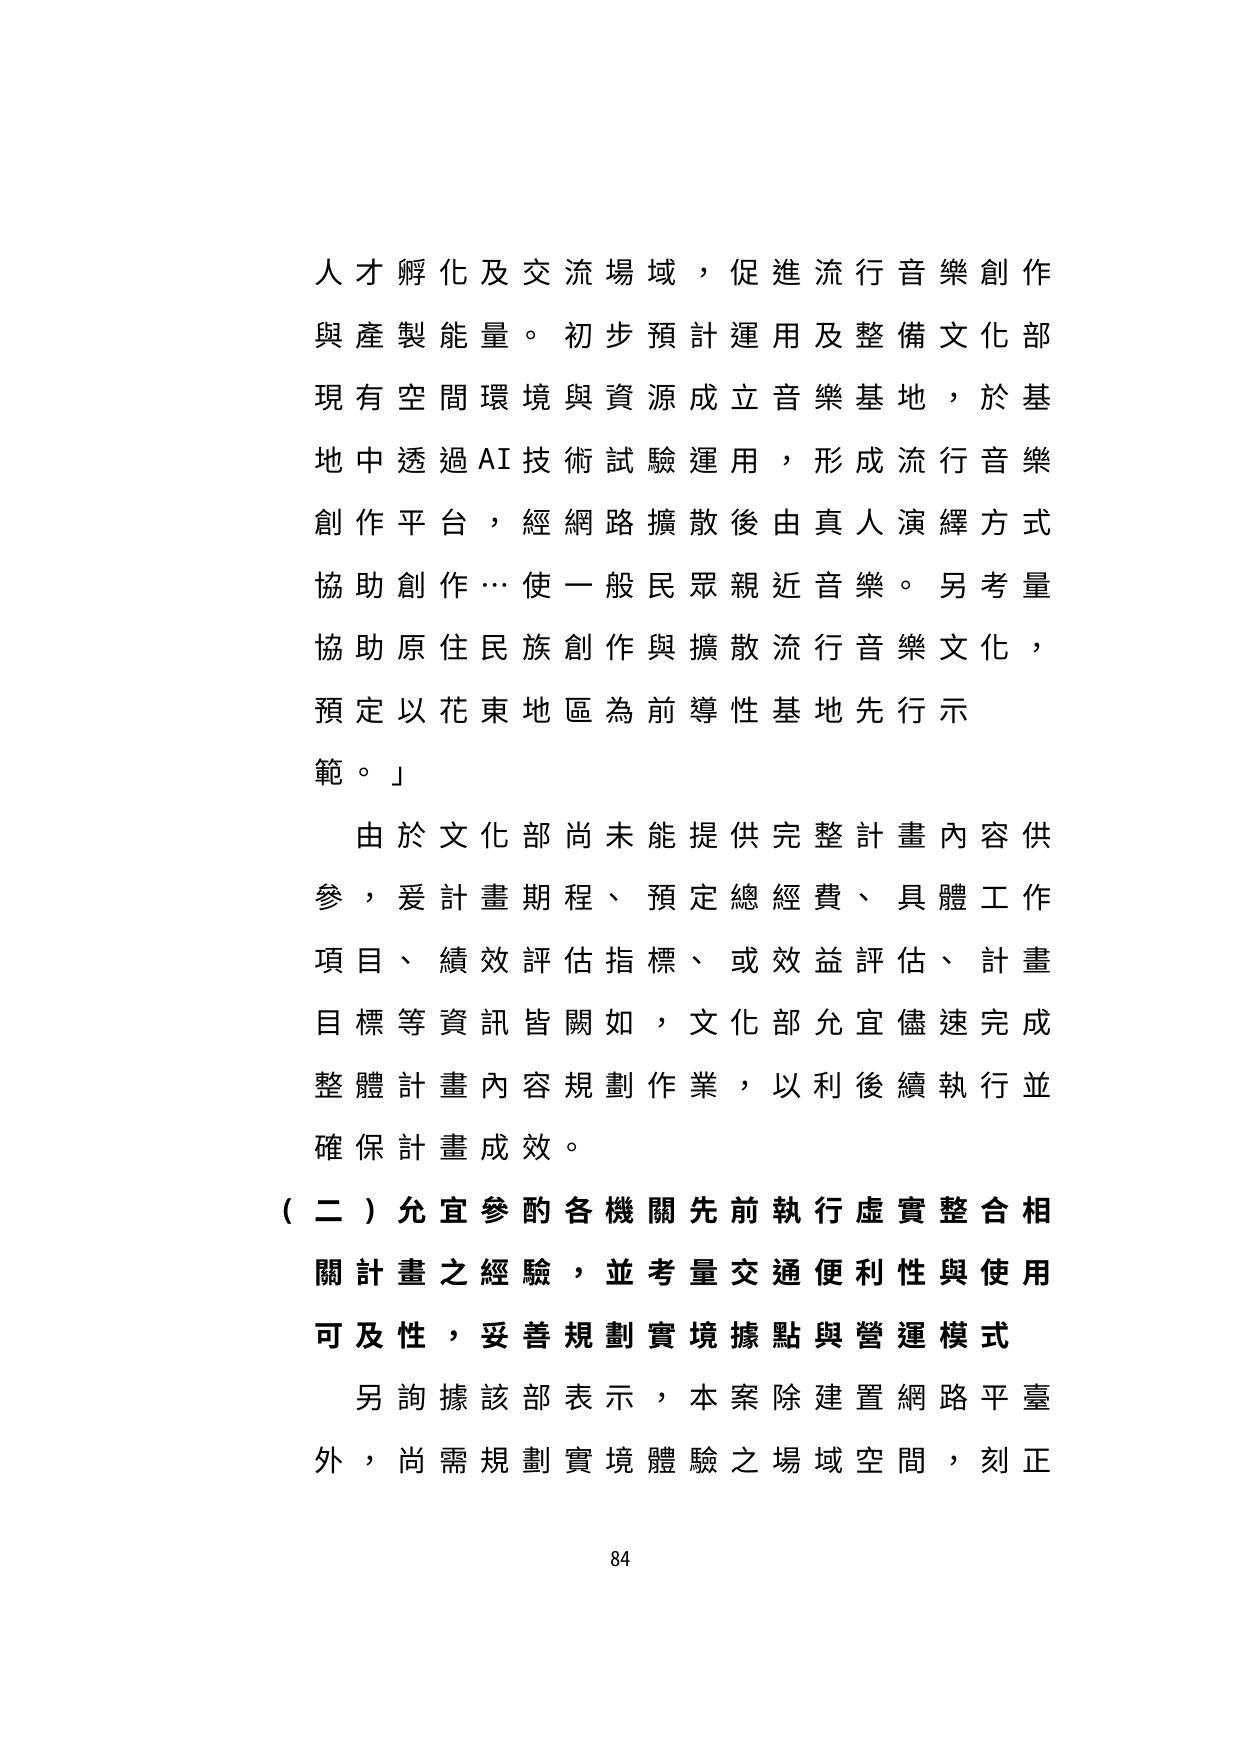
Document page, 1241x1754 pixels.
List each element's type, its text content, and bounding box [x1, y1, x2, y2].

text (二)允宜參酌各機關先前執行虛實整合相關計畫之經驗，並考量交通便利性與使用可及性，妥善規劃實境據點與營運模式 [242, 1167, 1058, 1354]
text 人才孵化及交流場域，促進流行音樂創作與產製能量。初步預計運用及整備文化部現有空間環境與資源成立音樂基地，於基地中透過AI技術試驗運用，形成流行音樂創作平台，經網路擴散後由真人演繹方式協助創作…使一般民眾親近音樂。另考量協助原住民族創作與擴散流行音樂文化，預定以花東地區為前導性基地先行示範。」 [271, 229, 1058, 792]
text 另詢據該部表示，本案除建置網路平臺外，尚需規劃實境體驗之場域空間，刻正 [271, 1354, 1058, 1479]
text 由於文化部尚未能提供完整計畫內容供參，爰計畫期程、預定總經費、具體工作項目、績效評估指標、或效益評估、計畫目標等資訊皆闕如，文化部允宜儘速完成整體計畫內容規劃作業，以利後續執行並確保計畫成效。 [271, 792, 1058, 1167]
